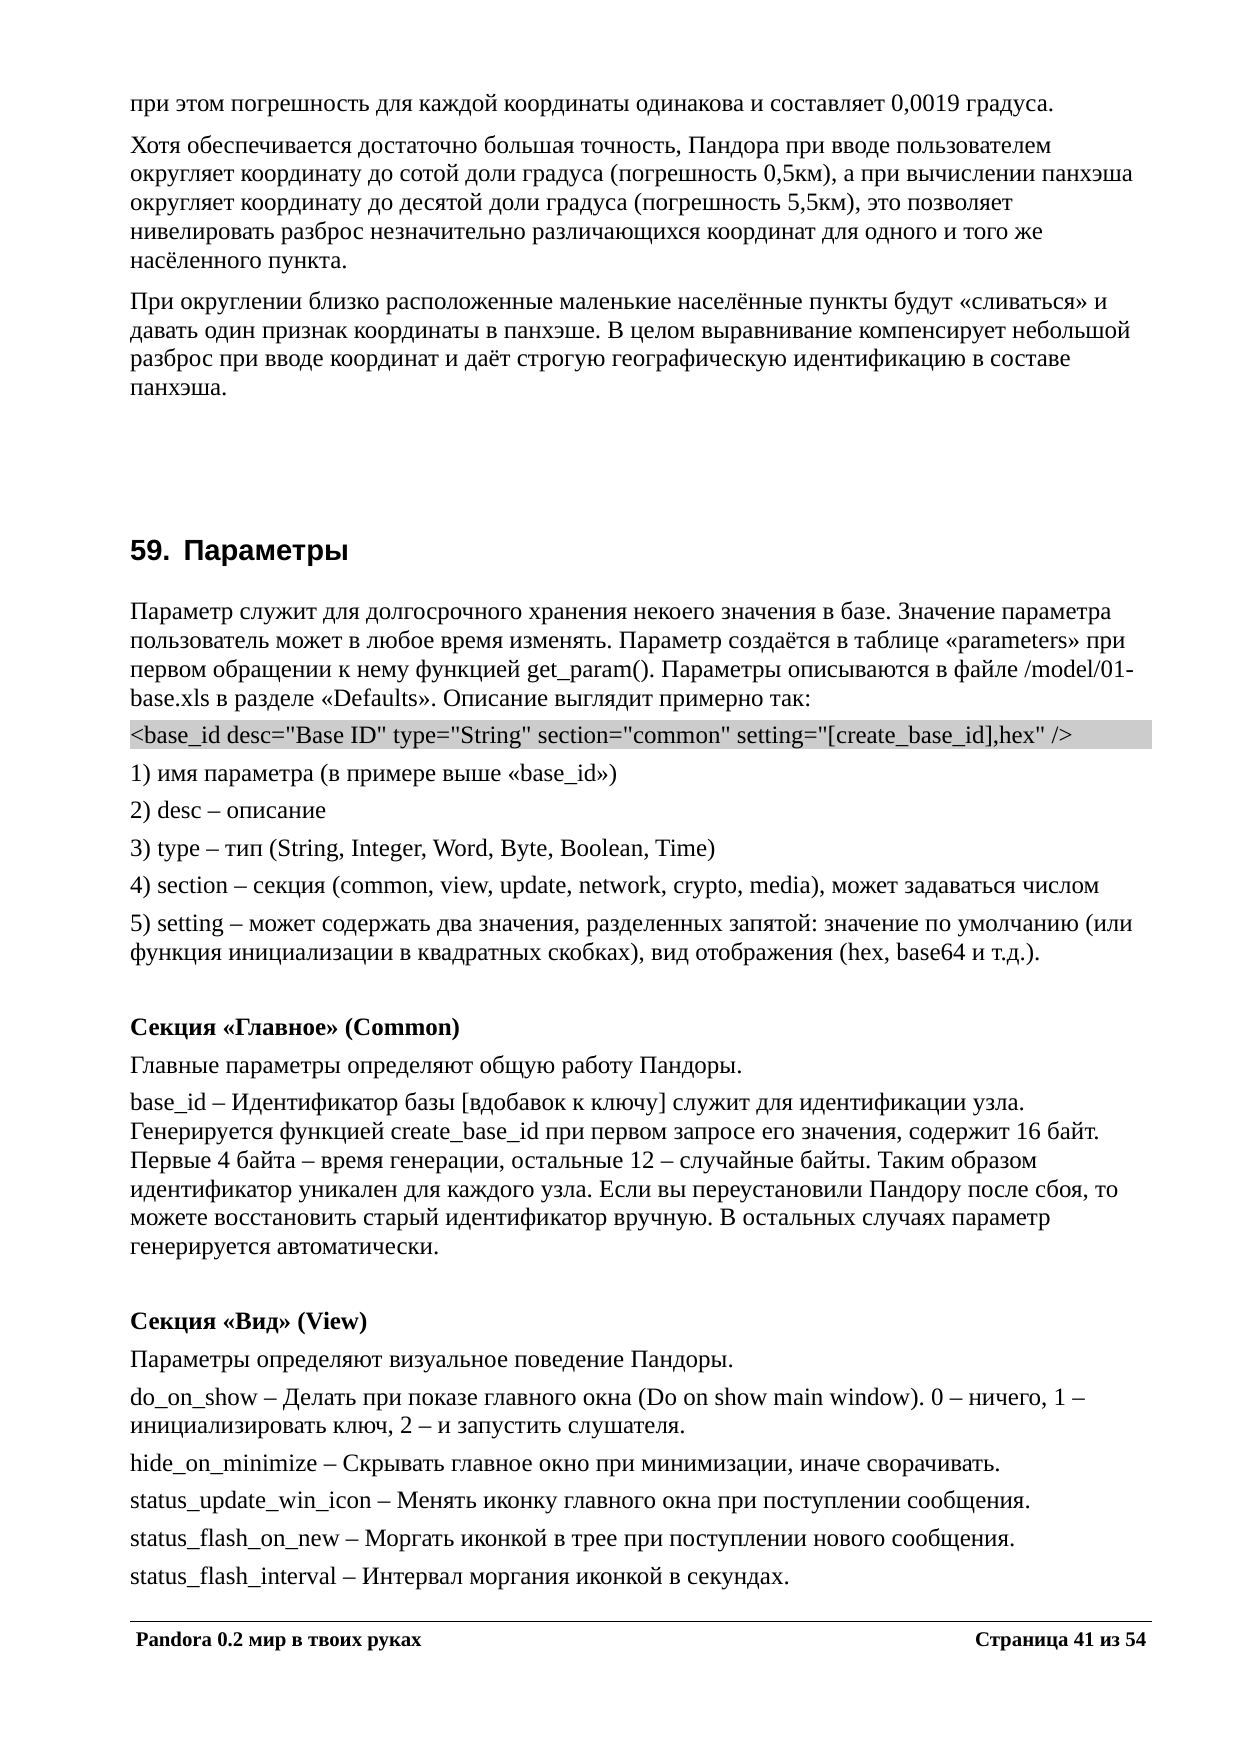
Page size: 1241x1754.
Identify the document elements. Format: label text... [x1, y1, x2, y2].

text При округлении близко расположенные маленькие населённые пункты будут «сливаться» и давать один признак координаты в панхэше. В целом выравнивание компенсирует небольшой разброс при вводе координат и даёт строгую географическую идентификацию в составе панхэша. [130, 286, 1152, 401]
text status_flash_on_new – Моргать иконкой в трее при поступлении нового сообщения. [130, 1523, 1152, 1552]
text Параметры определяют визуальное поведение Пандоры. [130, 1344, 1152, 1373]
text 4) section – секция (common, view, update, network, crypto, media), может задаваться числом [130, 871, 1152, 899]
text Секция «Вид» (View) [130, 1306, 1152, 1335]
text 3) type – тип (String, Integer, Word, Byte, Boolean, Time) [130, 833, 1152, 862]
text Главные параметры определяют общую работу Пандоры. [130, 1050, 1152, 1078]
text 2) desc – описание [130, 795, 1152, 824]
text Секция «Главное» (Common) [130, 1012, 1152, 1041]
text hide_on_minimize – Скрывать главное окно при минимизации, иначе сворачивать. [130, 1448, 1152, 1477]
text 5) setting – может содержать два значения, разделенных запятой: значение по умолчанию (или функция инициализации в квадратных скобках), вид отображения (hex, base64 и т.д.). [130, 908, 1152, 966]
text Хотя обеспечивается достаточно большая точность, Пандора при вводе пользователем округляет координату до сотой доли градуса (погрешность 0,5км), а при вычислении панхэша округляет координату до десятой доли градуса (погрешность 5,5км), это позволяет нивелировать разброс незначительно различающихся координат для одного и того же насёленного пункта. [130, 130, 1152, 273]
subtitle Параметры [130, 533, 1152, 566]
text Параметр служит для долгосрочного хранения некоего значения в базе. Значение параметра пользователь может в любое время изменять. Параметр создаётся в таблице «parameters» при первом обращении к нему функцией get_param(). Параметры описываются в файле /model/01-base.xls в разделе «Defaults». Описание выглядит примерно так: [130, 596, 1152, 711]
text base_id – Идентификатор базы [вдобавок к ключу] служит для идентификации узла. Генерируется функцией create_base_id при первом запросе его значения, содержит 16 байт. Первые 4 байта – время генерации, остальные 12 – случайные байты. Таким образом идентификатор уникален для каждого узла. Если вы переустановили Пандору после сбоя, то можете восстановить старый идентификатор вручную. В остальных случаях параметр генерируется автоматически. [130, 1087, 1152, 1260]
text при этом погрешность для каждой координаты одинакова и составляет 0,0019 градуса. [130, 88, 1152, 117]
text 1) имя параметра (в примере выше «base_id») [130, 758, 1152, 787]
text status_update_win_icon – Менять иконку главного окна при поступлении сообщения. [130, 1486, 1152, 1514]
text do_on_show – Делать при показе главного окна (Do on show main window). 0 – ничего, 1 – инициализировать ключ, 2 – и запустить слушателя. [130, 1382, 1152, 1439]
text <base_id desc="Base ID" type="String" section="common" setting="[create_base_id],hex" /> [130, 720, 1152, 749]
text status_flash_interval – Интервал моргания иконкой в секундах. [130, 1561, 1152, 1589]
